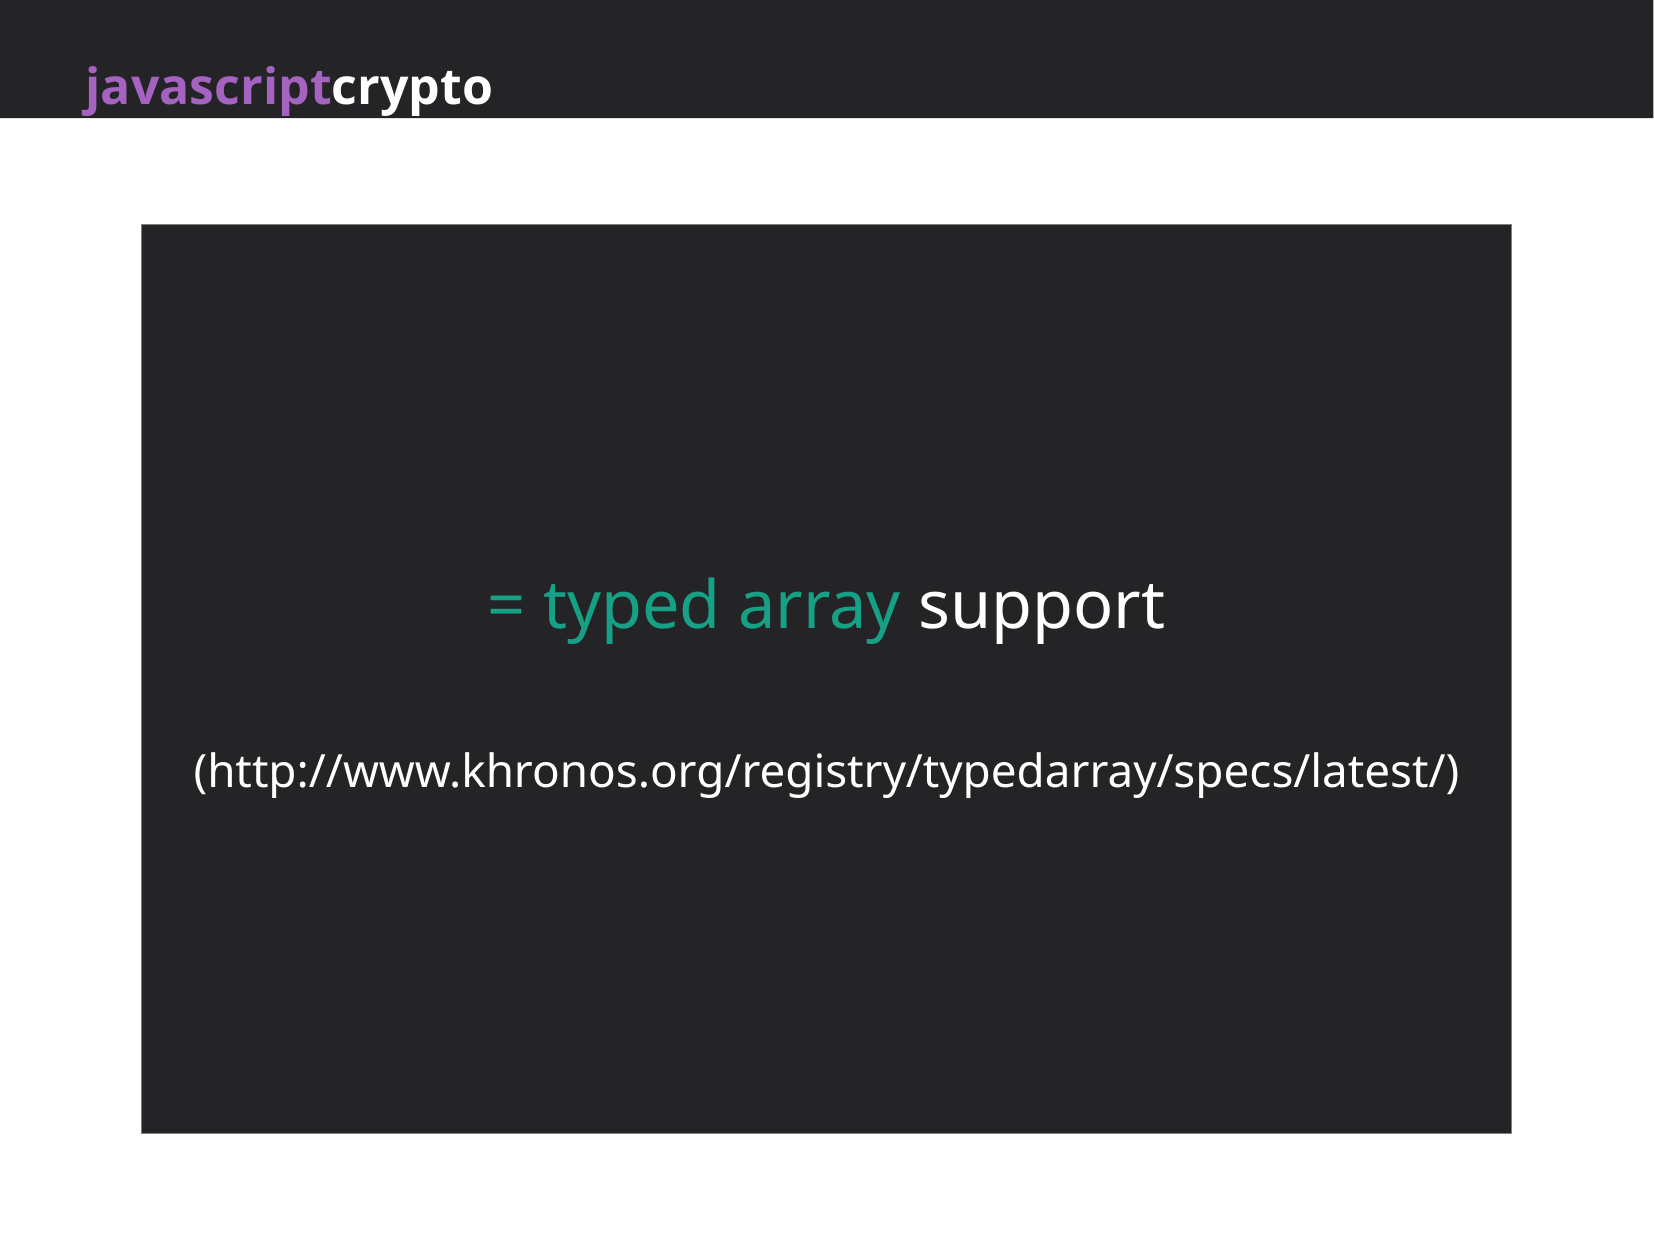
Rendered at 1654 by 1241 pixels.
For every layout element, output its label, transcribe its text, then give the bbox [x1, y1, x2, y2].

text_box [0, 0, 1654, 119]
text_box = typed array support (http://www.khronos.org/registry/typedarray/specs/latest/) [141, 224, 1512, 1134]
text_box javascriptcrypto [70, 43, 544, 119]
